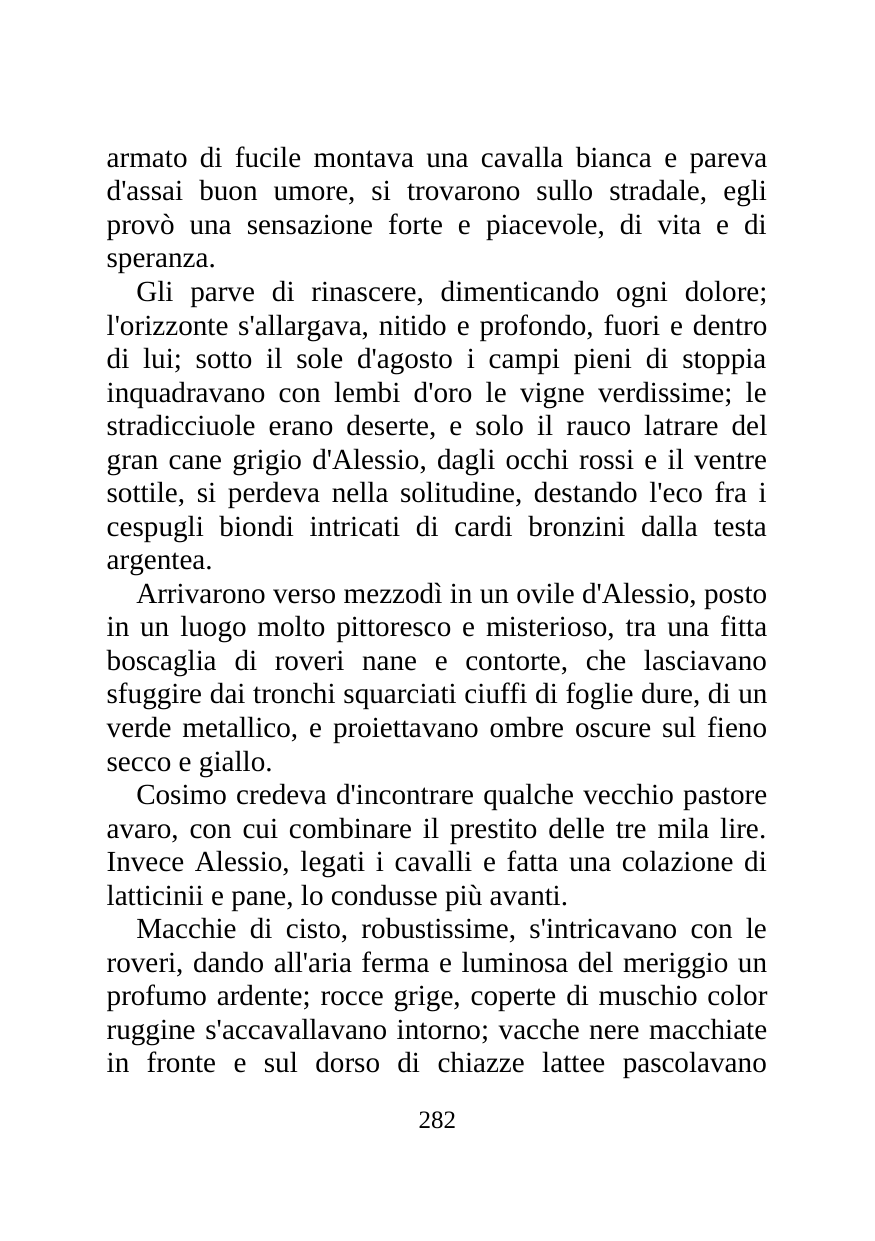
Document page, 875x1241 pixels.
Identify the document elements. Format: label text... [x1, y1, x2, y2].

text Cosimo credeva d'incontrare qualche vecchio pastore avaro, con cui combinare il prestito delle tre mila lire. Invece Alessio, legati i cavalli e fatta una colazione di latticinii e pane, lo condusse più avanti. [106, 777, 768, 911]
text Macchie di cisto, robustissime, s'intricavano con le roveri, dando all'aria ferma e luminosa del meriggio un profumo ardente; rocce grige, coperte di muschio color ruggine s'accavallavano intorno; vacche nere macchiate in fronte e sul dorso di chiazze lattee pascolavano [106, 911, 768, 1079]
text Arrivarono verso mezzodì in un ovile d'Alessio, posto in un luogo molto pittoresco e misterioso, tra una fitta boscaglia di roveri nane e contorte, che lasciavano sfuggire dai tronchi squarciati ciuffi di foglie dure, di un verde metallico, e proiettavano ombre oscure sul fieno secco e giallo. [106, 576, 768, 777]
text Gli parve di rinascere, dimenticando ogni dolore; l'orizzonte s'allargava, nitido e profondo, fuori e dentro di lui; sotto il sole d'agosto i campi pieni di stoppia inquadravano con lembi d'oro le vigne verdissime; le stradicciuole erano deserte, e solo il rauco latrare del gran cane grigio d'Alessio, dagli occhi rossi e il ventre sottile, si perdeva nella solitudine, destando l'eco fra i cespugli biondi intricati di cardi bronzini dalla testa argentea. [106, 274, 768, 576]
text armato di fucile montava una cavalla bianca e pareva d'assai buon umore, si trovarono sullo stradale, egli provò una sensazione forte e piacevole, di vita e di speranza. [106, 140, 768, 274]
